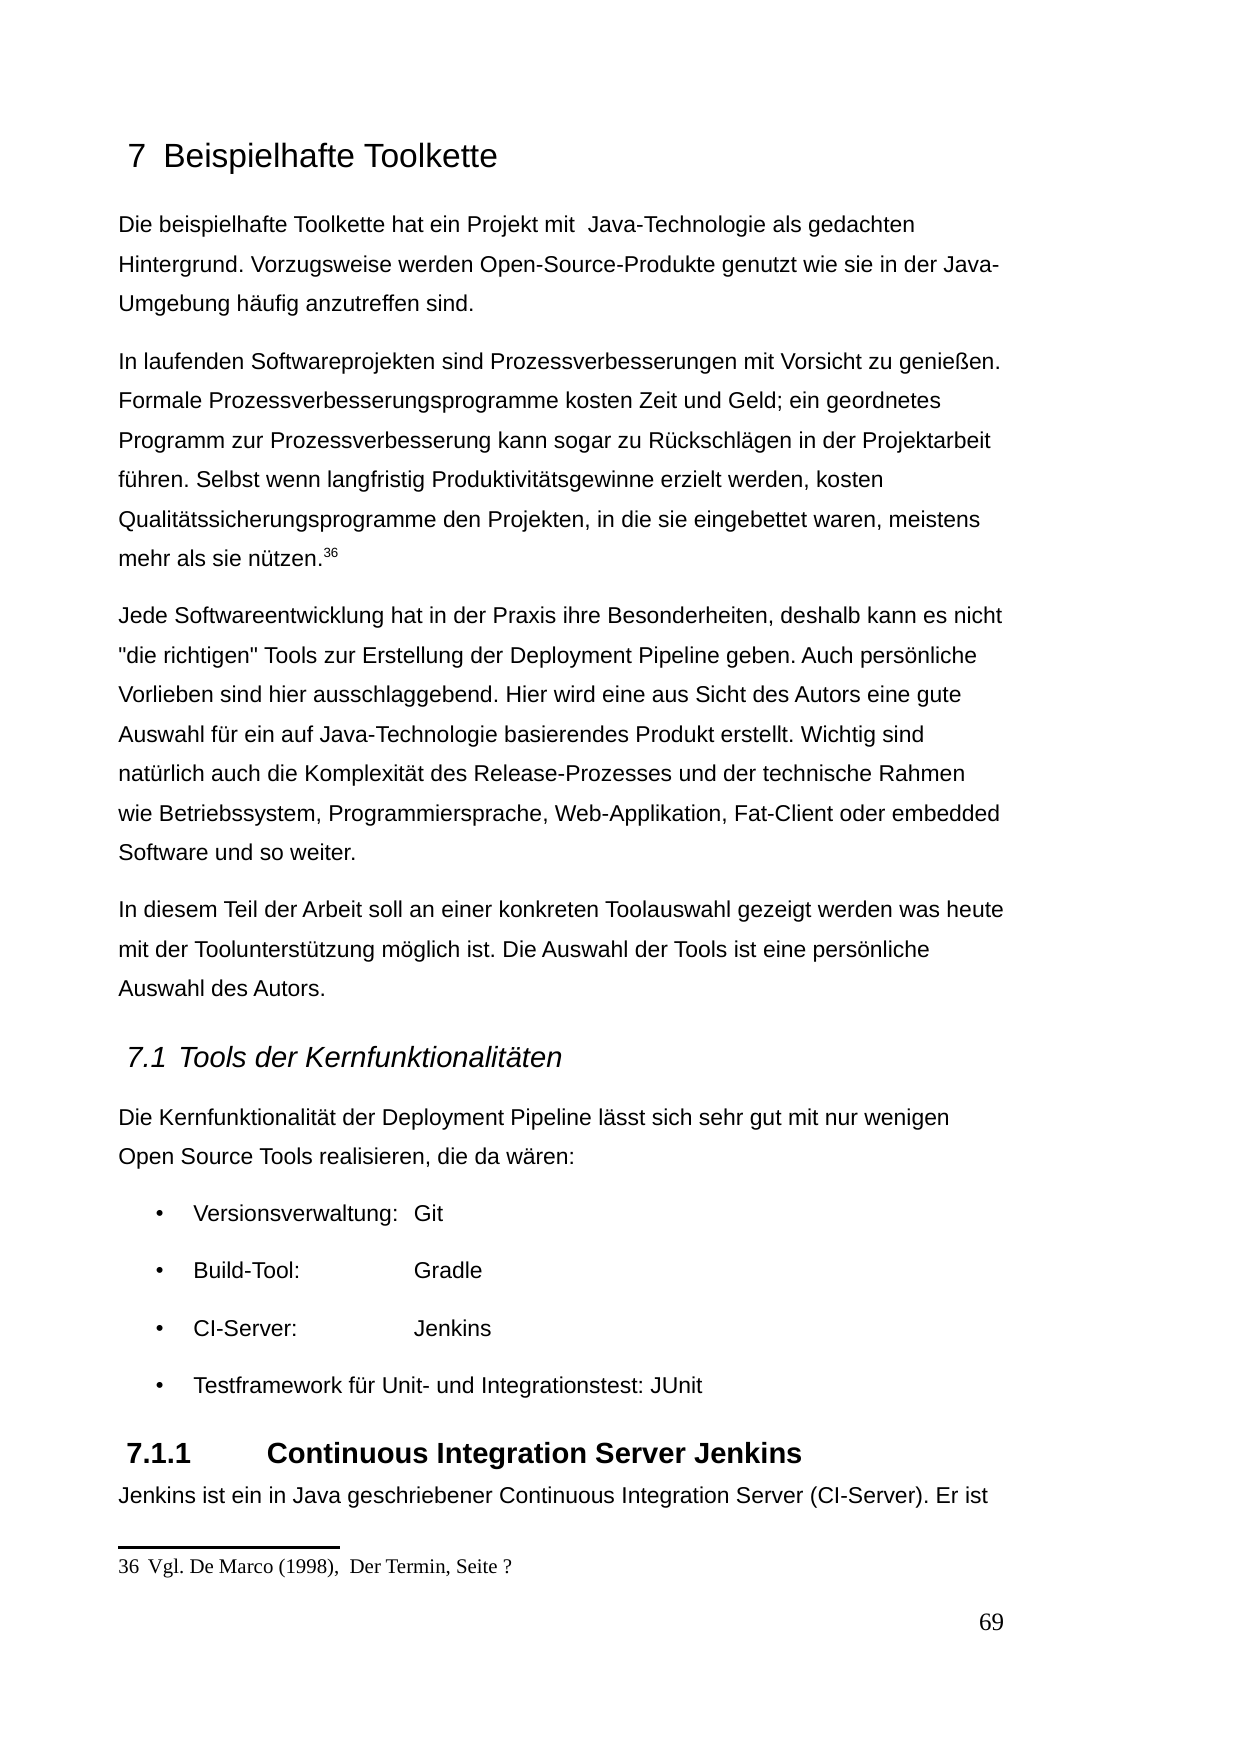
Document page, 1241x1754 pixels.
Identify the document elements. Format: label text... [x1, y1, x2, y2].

list Build-Tool: Gradle [156, 1257, 1004, 1284]
text Jenkins ist ein in Java geschriebener Continuous Integration Server (CI-Server). Er ist [118, 1482, 1004, 1508]
text Die beispielhafte Toolkette hat ein Projekt mit Java-Technologie als gedachten Hintergrund. Vorzugsweise werden Open-Source-Produkte genutzt wie sie in der Java-Umgebung häufig anzutreffen sind. [118, 211, 1004, 317]
text Die Kernfunktionalität der Deployment Pipeline lässt sich sehr gut mit nur wenigen Open Source Tools realisieren, die da wären: [118, 1103, 1004, 1169]
text In laufenden Softwareprojekten sind Prozessverbesserungen mit Vorsicht zu genießen. Formale Prozessverbesserungsprogramme kosten Zeit und Geld; ein geordnetes Programm zur Prozessverbesserung kann sogar zu Rückschlägen in der Projektarbeit führen. Selbst wenn langfristig Produktivitätsgewinne erzielt werden, kosten Qualitätssicherungsprogramme den Projekten, in die sie eingebettet waren, meistens mehr als sie nützen. [118, 348, 1004, 571]
list Versionsverwaltung: Git [156, 1200, 1004, 1226]
text Jede Softwareentwicklung hat in der Praxis ihre Besonderheiten, deshalb kann es nicht "die richtigen" Tools zur Erstellung der Deployment Pipeline geben. Auch persönliche Vorlieben sind hier ausschlaggebend. Hier wird eine aus Sicht des Autors eine gute Auswahl für ein auf Java-Technologie basierendes Produkt erstellt. Wichtig sind natürlich auch die Komplexität des Release-Prozesses und der technische Rahmen wie Betriebssystem, Programmiersprache, Web-Applikation, Fat-Client oder embedded Software und so weiter. [118, 602, 1004, 865]
subtitle Tools der Kernfunktionalitäten [118, 1040, 1004, 1073]
list Testframework für Unit- und Integrationstest: JUnit [156, 1372, 1004, 1398]
list CI-Server: Jenkins [156, 1314, 1004, 1341]
text Vgl. De Marco (1998), Der Termin, Seite ? [118, 1553, 1004, 1578]
subtitle Continuous Integration Server Jenkins [118, 1436, 1004, 1470]
text In diesem Teil der Arbeit soll an einer konkreten Toolauswahl gezeigt werden was heute mit der Toolunterstützung möglich ist. Die Auswahl der Tools ist eine persönliche Auswahl des Autors. [118, 896, 1004, 1002]
subtitle Beispielhafte Toolkette [118, 136, 1004, 174]
